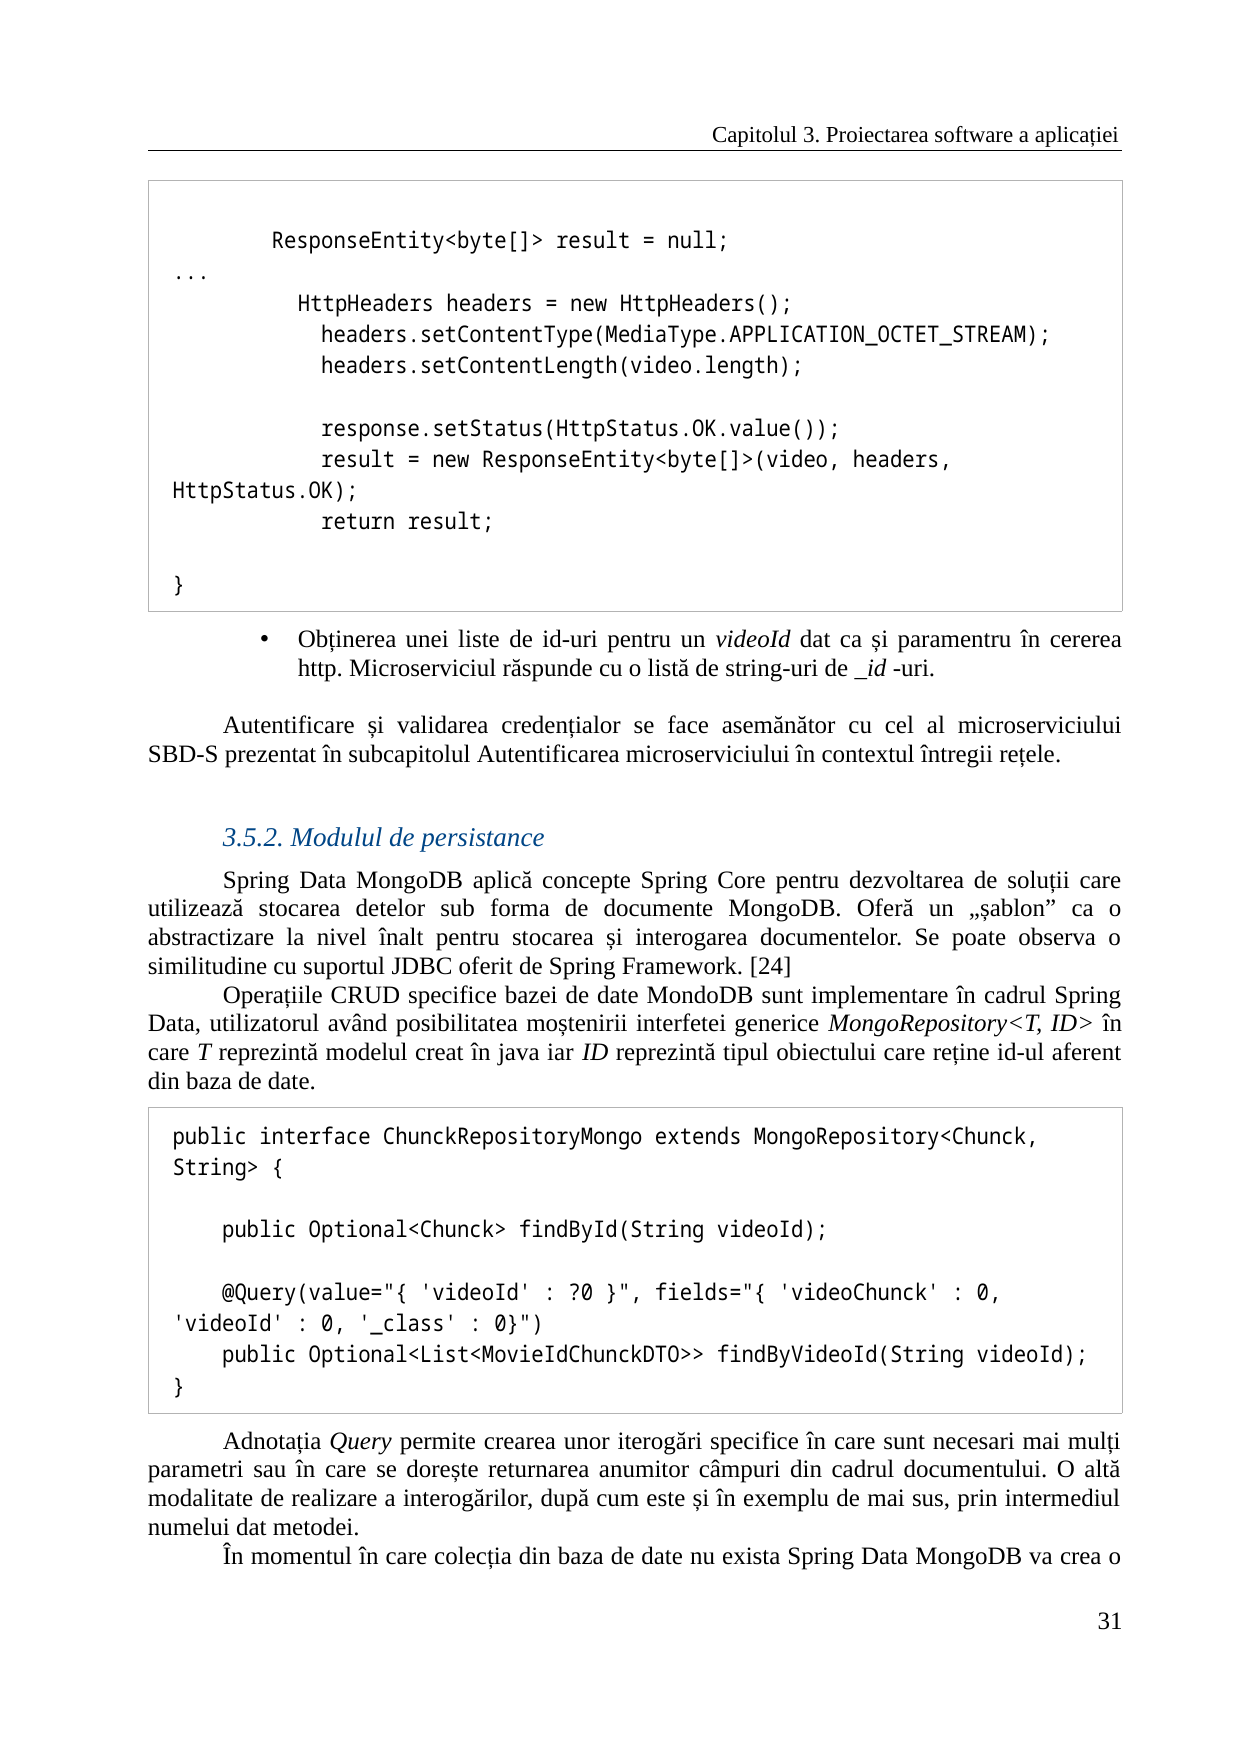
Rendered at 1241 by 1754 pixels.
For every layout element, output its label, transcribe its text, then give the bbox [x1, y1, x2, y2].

text return result; [149, 493, 1122, 536]
text } [149, 1357, 1122, 1413]
text headers.setContentType(MediaType.APPLICATION_OCTET_STREAM); [149, 305, 1122, 336]
text @Query(value="{ 'videoId' : ?0 }", fields="{ 'videoChunck' : 0, 'videoId' : 0, '_class' : 0}") [149, 1263, 1122, 1326]
text Spring Data MongoDB aplică concepte Spring Core pentru dezvoltarea de soluții care utilizează stocarea detelor sub forma de documente MongoDB. Oferă un „șablon” ca o abstractizare la nivel înalt pentru stocarea și interogarea documentelor. Se poate observa o similitudine cu suportul JDBC oferit de Spring Framework. [24] [148, 865, 1122, 980]
text } [149, 555, 1122, 611]
text Autentificare și validarea credențialor se face asemănător cu cel al microserviciului SBD-S prezentat în subcapitolul Autentificarea microserviciului în contextul întregii rețele. [148, 710, 1122, 768]
text HttpHeaders headers = new HttpHeaders(); [149, 274, 1122, 305]
text ... [149, 243, 1122, 274]
text public Optional<List<MovieIdChunckDTO>> findByVideoId(String videoId); [149, 1326, 1122, 1357]
text ResponseEntity<byte[]> result = null; [149, 211, 1122, 243]
list Obținerea unei liste de id-uri pentru un videoId dat ca și paramentru în cererea http. Microserviciul răspunde cu o listă de string-uri de _id -uri. [260, 624, 1122, 681]
text Adnotația Query permite crearea unor iterogări specifice în care sunt necesari mai mulți parametri sau în care se dorește returnarea anumitor câmpuri din cadrul documentului. O altă modalitate de realizare a interogărilor, după cum este și în exemplu de mai sus, prin intermediul numelui dat metodei. [148, 1426, 1122, 1541]
text headers.setContentLength(video.length); [149, 336, 1122, 380]
text public interface ChunckRepositoryMongo extends MongoRepository<Chunck, String> { [149, 1108, 1122, 1182]
subtitle Modulul de persistance [223, 821, 1122, 852]
text public Optional<Chunck> findById(String videoId); [149, 1201, 1122, 1244]
text result = new ResponseEntity<byte[]>(video, headers, HttpStatus.OK); [149, 430, 1122, 493]
text response.setStatus(HttpStatus.OK.value()); [149, 399, 1122, 430]
text În momentul în care colecția din baza de date nu exista Spring Data MongoDB va crea o [148, 1541, 1122, 1569]
text Operațiile CRUD specifice bazei de date MondoDB sunt implementare în cadrul Spring Data, utilizatorul având posibilitatea moștenirii interfetei generice MongoRepository<T, ID> în care T reprezintă modelul creat în java iar ID reprezintă tipul obiectului care reține id-ul aferent din baza de date. [148, 980, 1122, 1095]
